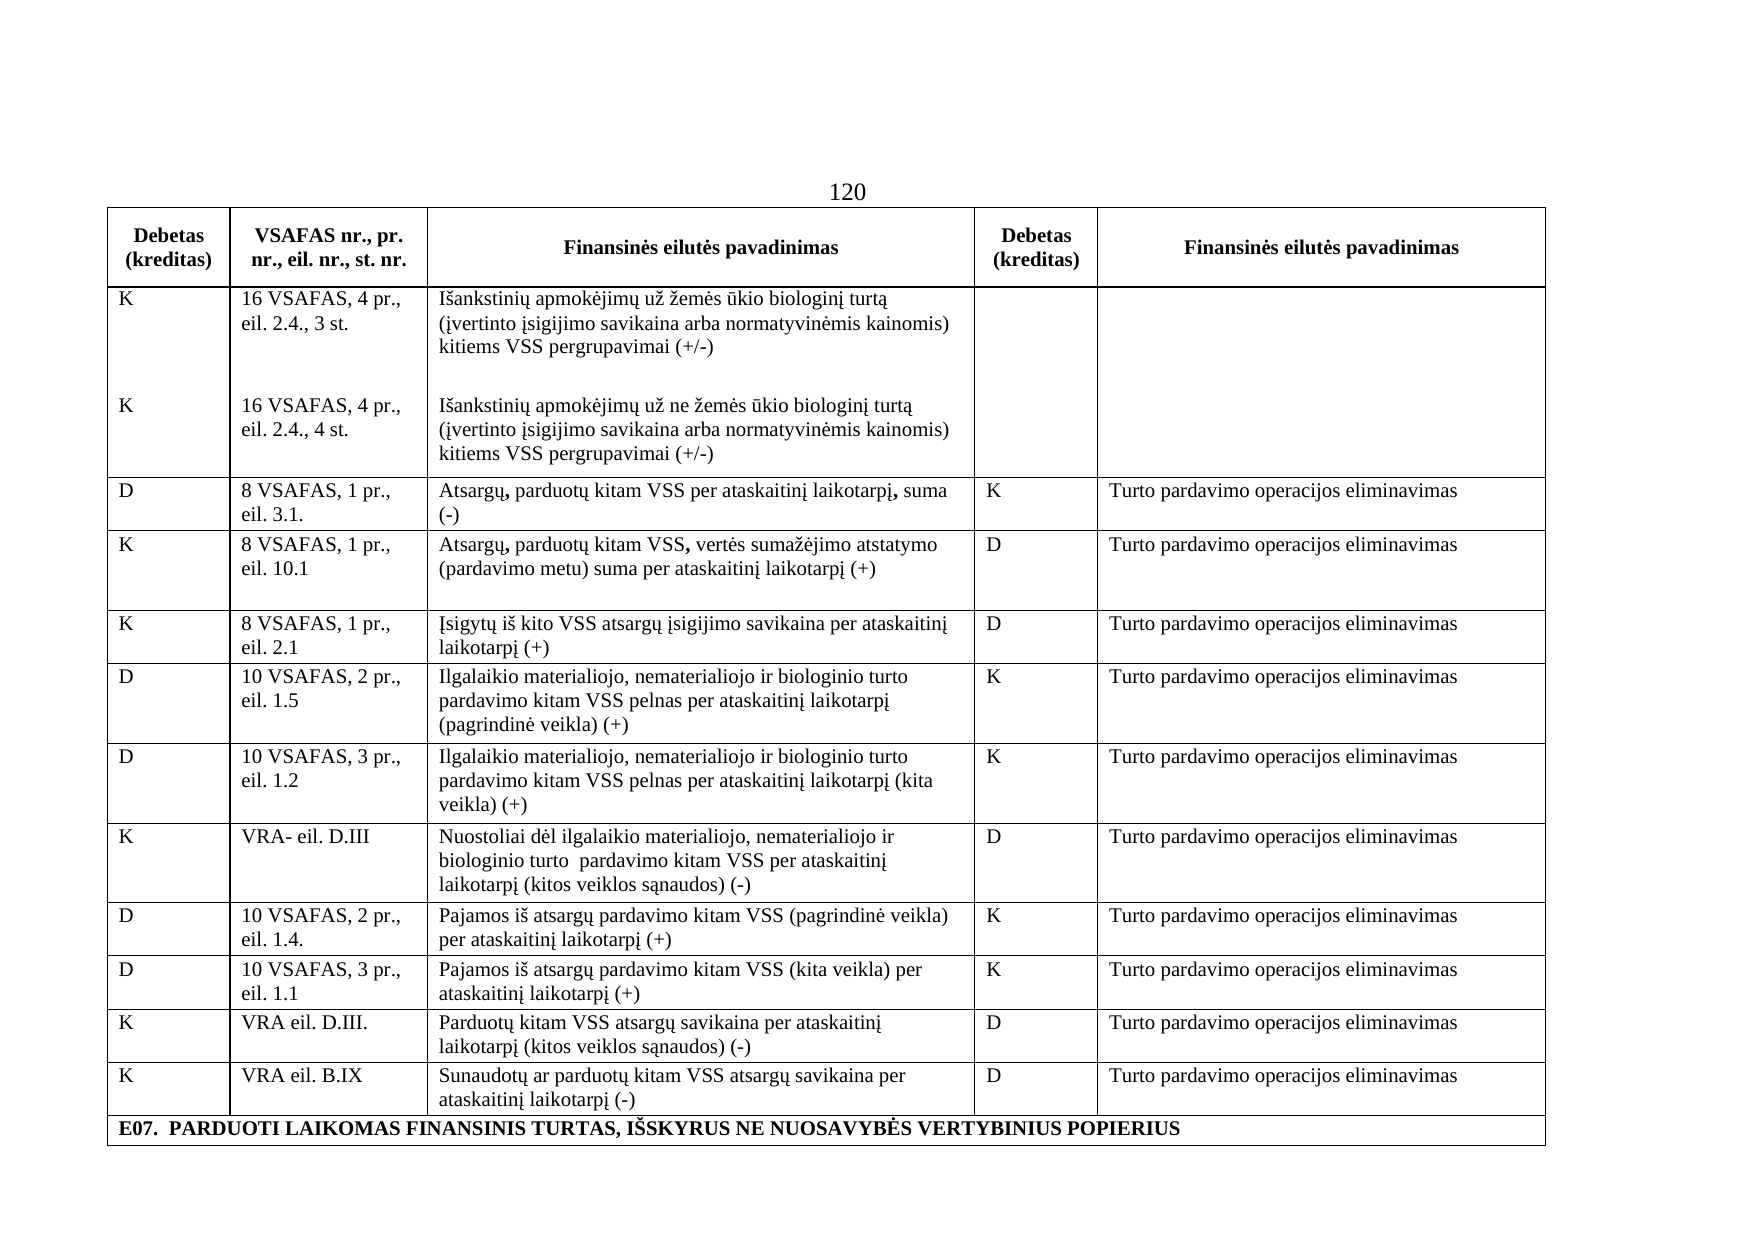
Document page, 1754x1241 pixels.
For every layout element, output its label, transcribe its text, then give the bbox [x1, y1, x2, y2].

table_cell D [108, 744, 229, 823]
table_header VSAFAS nr., pr. nr., eil. nr., st. nr. [231, 208, 427, 286]
table_cell 10 VSAFAS, 3 pr., eil. 1.1 [231, 956, 427, 1008]
table_cell Turto pardavimo operacijos eliminavimas [1098, 744, 1545, 823]
table_cell [1098, 288, 1545, 393]
table_cell D [108, 478, 229, 530]
table_cell D [108, 664, 229, 743]
table_header Debetas (kreditas) [975, 208, 1097, 286]
table_cell D [108, 956, 229, 1008]
table_cell 8 VSAFAS, 1 pr., eil. 3.1. [231, 478, 427, 530]
table_cell Nuostoliai dėl ilgalaikio materialiojo, nematerialiojo ir biologinio turto pardavimo kitam VSS per ataskaitinį laikotarpį (kitos veiklos sąnaudos) (-) [428, 824, 974, 902]
table_cell Ilgalaikio materialiojo, nematerialiojo ir biologinio turto pardavimo kitam VSS pelnas per ataskaitinį laikotarpį (pagrindinė veikla) (+) [428, 664, 974, 743]
table_cell D [975, 1010, 1097, 1062]
table_header Finansinės eilutės pavadinimas [1098, 208, 1545, 286]
table_cell K [108, 1010, 229, 1062]
table_cell E07. PARDUOTI LAIKOMAS FINANSINIS TURTAS, IŠSKYRUS NE NUOSAVYBĖS VERTYBINIUS POPIERIUS [108, 1116, 1545, 1145]
table_cell Pajamos iš atsargų pardavimo kitam VSS (kita veikla) per ataskaitinį laikotarpį (+) [428, 956, 974, 1008]
table_cell 10 VSAFAS, 2 pr., eil. 1.4. [231, 903, 427, 955]
table_cell 8 VSAFAS, 1 pr., eil. 10.1 [231, 531, 427, 610]
table_cell Įsigytų iš kito VSS atsargų įsigijimo savikaina per ataskaitinį laikotarpį (+) [428, 611, 974, 663]
table_cell Turto pardavimo operacijos eliminavimas [1098, 903, 1545, 955]
table_cell 8 VSAFAS, 1 pr., eil. 2.1 [231, 611, 427, 663]
table_cell D [975, 1063, 1097, 1115]
table_cell K [108, 288, 229, 393]
table_cell Turto pardavimo operacijos eliminavimas [1098, 956, 1545, 1008]
table_cell Turto pardavimo operacijos eliminavimas [1098, 1063, 1545, 1115]
table_cell Turto pardavimo operacijos eliminavimas [1098, 478, 1545, 530]
table_cell D [975, 531, 1097, 610]
table_cell 16 VSAFAS, 4 pr., eil. 2.4., 3 st. [231, 288, 427, 393]
table_cell VRA eil. B.IX [231, 1063, 427, 1115]
table_cell 16 VSAFAS, 4 pr., eil. 2.4., 4 st. [231, 393, 427, 477]
table_cell K [975, 956, 1097, 1008]
table_cell [1098, 393, 1545, 477]
table_cell Išankstinių apmokėjimų už žemės ūkio biologinį turtą (įvertinto įsigijimo savikaina arba normatyvinėmis kainomis) kitiems VSS pergrupavimai (+/-) [428, 288, 974, 393]
table_cell K [108, 611, 229, 663]
table_cell K [975, 478, 1097, 530]
table_cell K [108, 393, 229, 477]
table_cell Turto pardavimo operacijos eliminavimas [1098, 1010, 1545, 1062]
table_cell Turto pardavimo operacijos eliminavimas [1098, 824, 1545, 902]
table_cell K [975, 664, 1097, 743]
table_cell [975, 393, 1097, 477]
table_cell Išankstinių apmokėjimų už ne žemės ūkio biologinį turtą (įvertinto įsigijimo savikaina arba normatyvinėmis kainomis) kitiems VSS pergrupavimai (+/-) [428, 393, 974, 477]
table_cell Parduotų kitam VSS atsargų savikaina per ataskaitinį laikotarpį (kitos veiklos sąnaudos) (-) [428, 1010, 974, 1062]
table_cell Atsargų, parduotų kitam VSS per ataskaitinį laikotarpį, suma (-) [428, 478, 974, 530]
table_cell VRA eil. D.III. [231, 1010, 427, 1062]
table_cell D [108, 903, 229, 955]
table_cell Sunaudotų ar parduotų kitam VSS atsargų savikaina per ataskaitinį laikotarpį (-) [428, 1063, 974, 1115]
table_cell D [975, 824, 1097, 902]
table_header Finansinės eilutės pavadinimas [428, 208, 974, 286]
table_cell Atsargų, parduotų kitam VSS, vertės sumažėjimo atstatymo (pardavimo metu) suma per ataskaitinį laikotarpį (+) [428, 531, 974, 610]
table_cell 10 VSAFAS, 2 pr., eil. 1.5 [231, 664, 427, 743]
table_cell K [975, 903, 1097, 955]
table_cell Turto pardavimo operacijos eliminavimas [1098, 611, 1545, 663]
table_header Debetas (kreditas) [108, 208, 229, 286]
table_cell K [108, 824, 229, 902]
table_cell [975, 288, 1097, 393]
table_cell K [108, 531, 229, 610]
table_cell Ilgalaikio materialiojo, nematerialiojo ir biologinio turto pardavimo kitam VSS pelnas per ataskaitinį laikotarpį (kita veikla) (+) [428, 744, 974, 823]
table_cell D [975, 611, 1097, 663]
table_cell K [975, 744, 1097, 823]
table_cell Pajamos iš atsargų pardavimo kitam VSS (pagrindinė veikla) per ataskaitinį laikotarpį (+) [428, 903, 974, 955]
table_cell K [108, 1063, 229, 1115]
table_cell 10 VSAFAS, 3 pr., eil. 1.2 [231, 744, 427, 823]
table_cell VRA- eil. D.III [231, 824, 427, 902]
table_cell Turto pardavimo operacijos eliminavimas [1098, 664, 1545, 743]
table_cell Turto pardavimo operacijos eliminavimas [1098, 531, 1545, 610]
